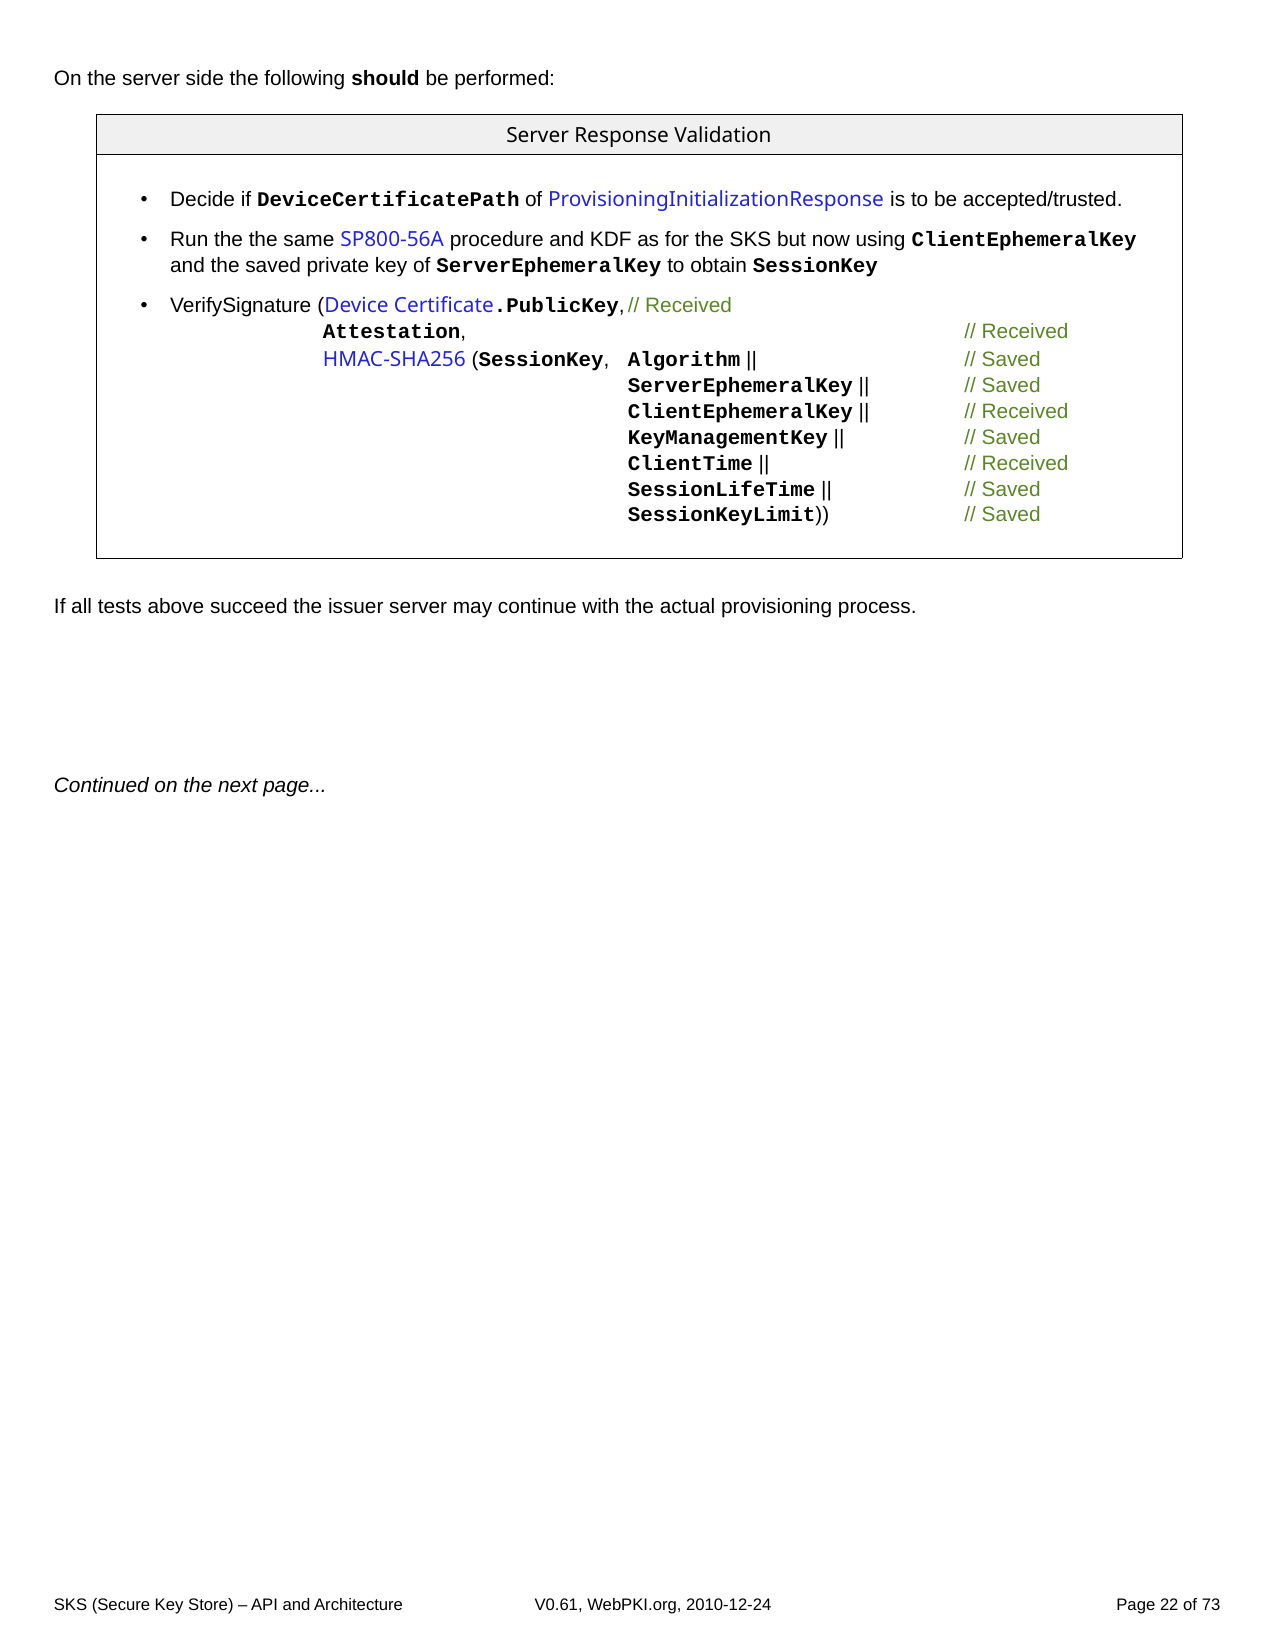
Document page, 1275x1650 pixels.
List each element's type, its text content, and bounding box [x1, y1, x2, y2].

table_header Server Response Validation [97, 115, 1182, 154]
table_cell Decide if DeviceCertificatePath of ProvisioningInitializationResponse is to be accepted/trusted. Run the the same SP800-56A procedure and KDF as for the SKS but now using ClientEphemeralKey and the saved private key of ServerEphemeralKey to obtain SessionKey VerifySignature (Device Certificate.PublicKey, // Received Attestation, // Received HMAC-SHA256 (SessionKey, Algorithm || // Saved ServerEphemeralKey || // Saved ClientEphemeralKey || // Received KeyManagementKey || // Saved ClientTime || // Received SessionLifeTime || // Saved SessionKeyLimit)) // Saved [97, 155, 1182, 558]
text On the server side the following should be performed: [54, 66, 1221, 90]
text If all tests above succeed the issuer server may continue with the actual provisioning process. [54, 593, 1221, 617]
text Continued on the next page... [54, 773, 1221, 797]
